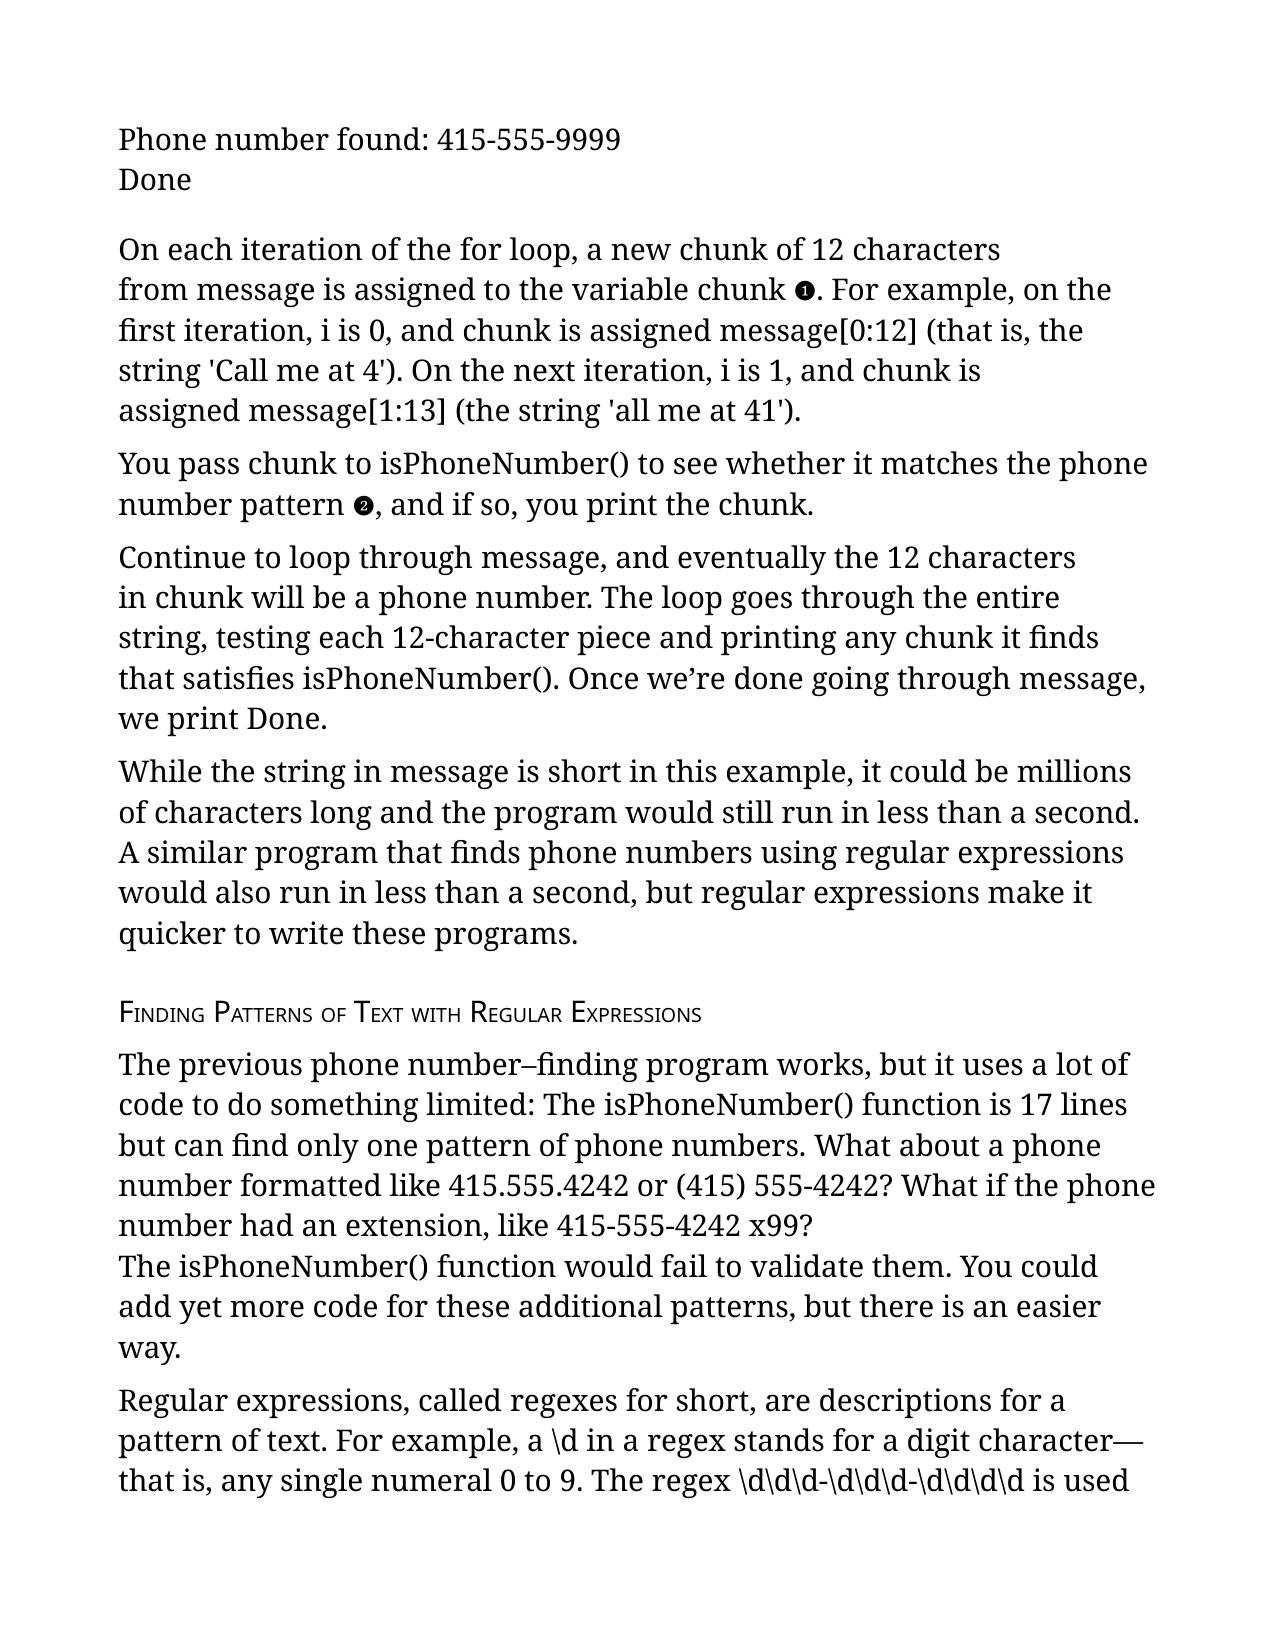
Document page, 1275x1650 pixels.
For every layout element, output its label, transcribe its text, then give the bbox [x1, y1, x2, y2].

text The previous phone number–finding program works, but it uses a lot of code to do something limited: The isPhoneNumber() function is 17 lines but can find only one pattern of phone numbers. What about a phone number formatted like 415.555.4242 or (415) 555-4242? What if the phone number had an extension, like 415-555-4242 x99? The isPhoneNumber() function would fail to validate them. You could add yet more code for these additional patterns, but there is an easier way. [118, 1043, 1157, 1367]
text While the string in message is short in this example, it could be millions of characters long and the program would still run in less than a second. A similar program that finds phone numbers using regular expressions would also run in less than a second, but regular expressions make it quicker to write these programs. [118, 751, 1157, 953]
subtitle Finding Patterns of Text with Regular Expressions [118, 991, 1157, 1031]
text You pass chunk to isPhoneNumber() to see whether it matches the phone number pattern ❷, and if so, you print the chunk. [118, 443, 1157, 524]
text Continue to loop through message, and eventually the 12 characters in chunk will be a phone number. The loop goes through the entire string, testing each 12-character piece and printing any chunk it finds that satisfies isPhoneNumber(). Once we’re done going through message, we print Done. [118, 536, 1157, 738]
text Phone number found: 415-555-9999 [118, 118, 1157, 158]
text On each iteration of the for loop, a new chunk of 12 characters from message is assigned to the variable chunk ❶. For example, on the first iteration, i is 0, and chunk is assigned message[0:12] (that is, the string 'Call me at 4'). On the next iteration, i is 1, and chunk is assigned message[1:13] (the string 'all me at 41'). [118, 228, 1157, 431]
text Done [118, 158, 1157, 199]
text Regular expressions, called regexes for short, are descriptions for a pattern of text. For example, a \d in a regex stands for a digit character—that is, any single numeral 0 to 9. The regex \d\d\d-\d\d\d-\d\d\d\d is used [118, 1379, 1157, 1501]
